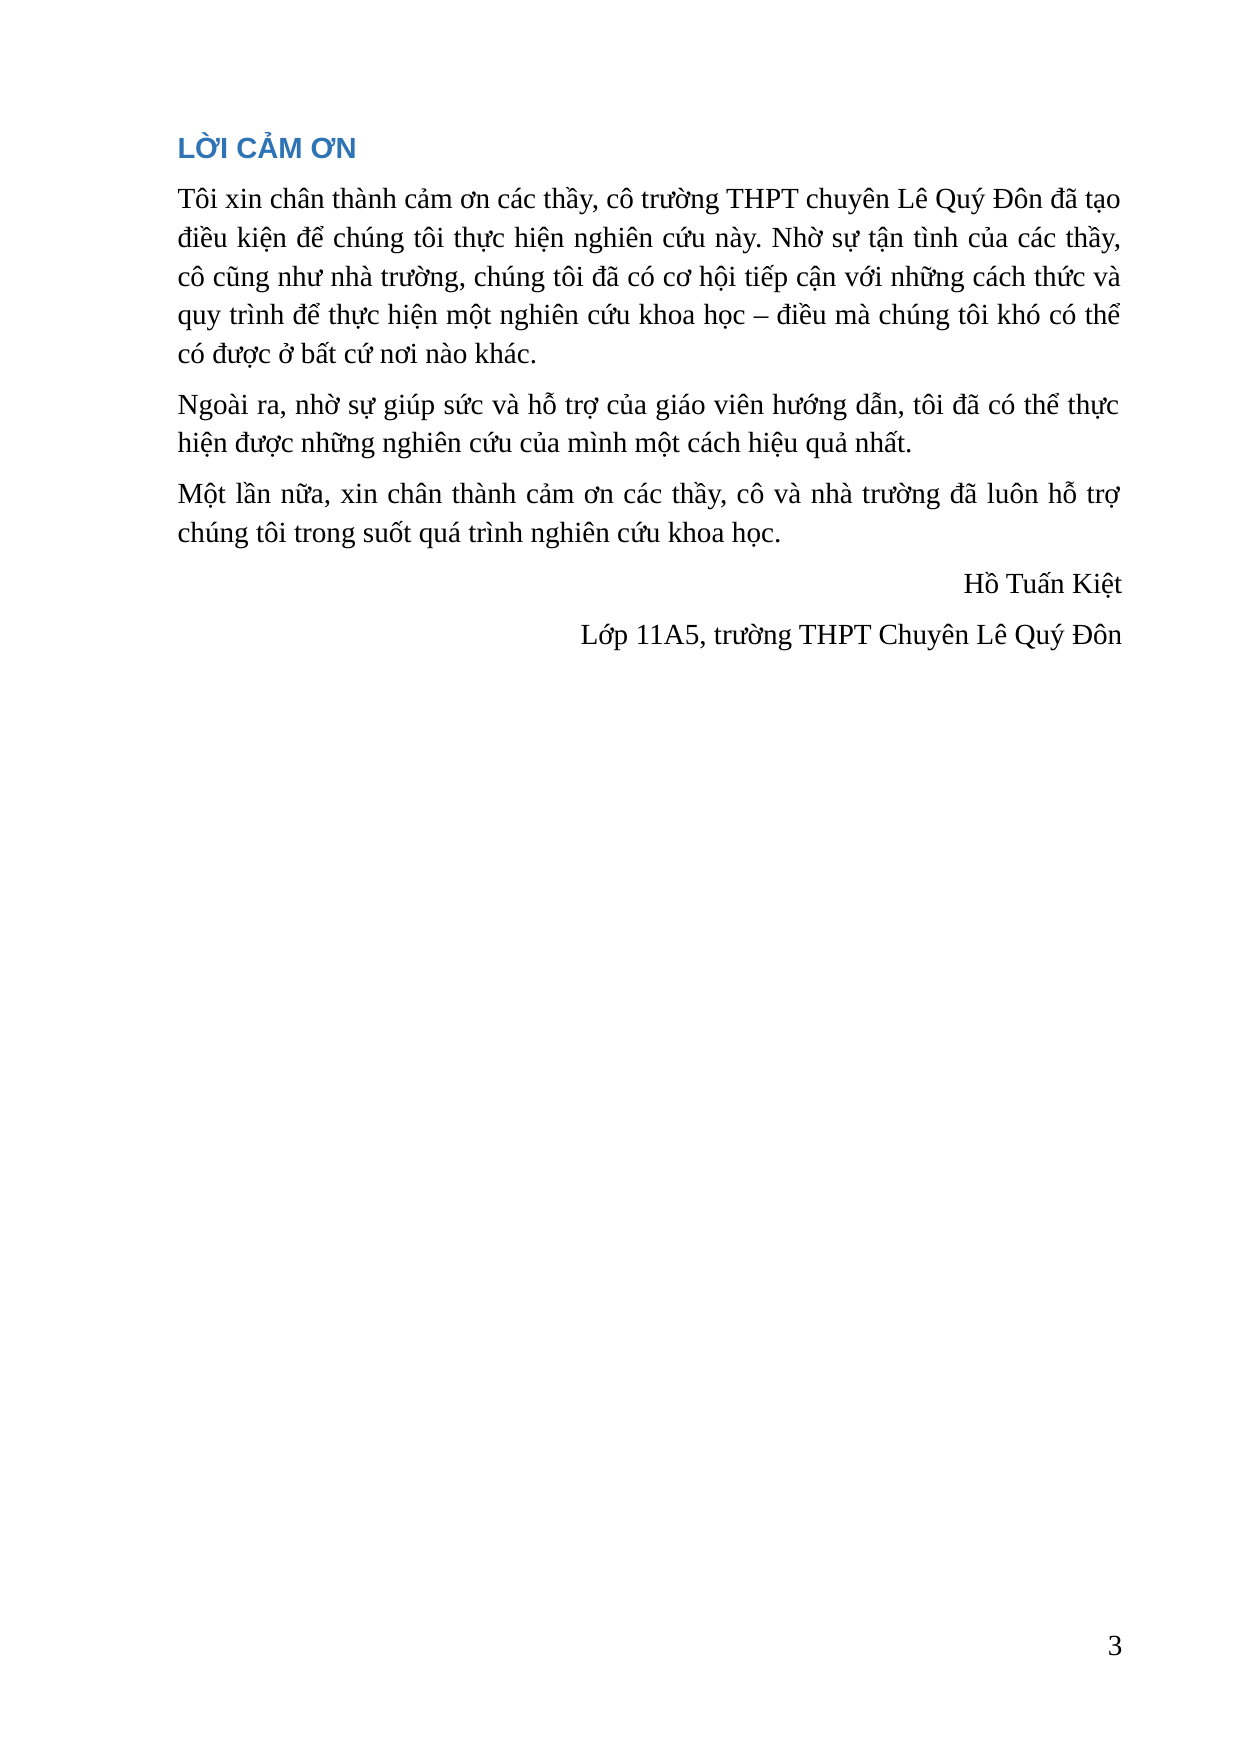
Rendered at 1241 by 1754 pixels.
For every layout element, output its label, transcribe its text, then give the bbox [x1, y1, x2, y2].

text Tôi xin chân thành cảm ơn các thầy, cô trường THPT chuyên Lê Quý Đôn đã tạo điều kiện để chúng tôi thực hiện nghiên cứu này. Nhờ sự tận tình của các thầy, cô cũng như nhà trường, chúng tôi đã có cơ hội tiếp cận với những cách thức và quy trình để thực hiện một nghiên cứu khoa học – điều mà chúng tôi khó có thể có được ở bất cứ nơi nào khác. [177, 182, 1122, 369]
text Ngoài ra, nhờ sự giúp sức và hỗ trợ của giáo viên hướng dẫn, tôi đã có thể thực hiện được những nghiên cứu của mình một cách hiệu quả nhất. [177, 387, 1122, 459]
text Hồ Tuấn Kiệt [177, 566, 1122, 599]
subtitle LỜI CẢM ƠN [177, 131, 1122, 164]
text Lớp 11A5, trường THPT Chuyên Lê Quý Đôn [177, 617, 1122, 651]
text Một lần nữa, xin chân thành cảm ơn các thầy, cô và nhà trường đã luôn hỗ trợ chúng tôi trong suốt quá trình nghiên cứu khoa học. [177, 476, 1122, 548]
